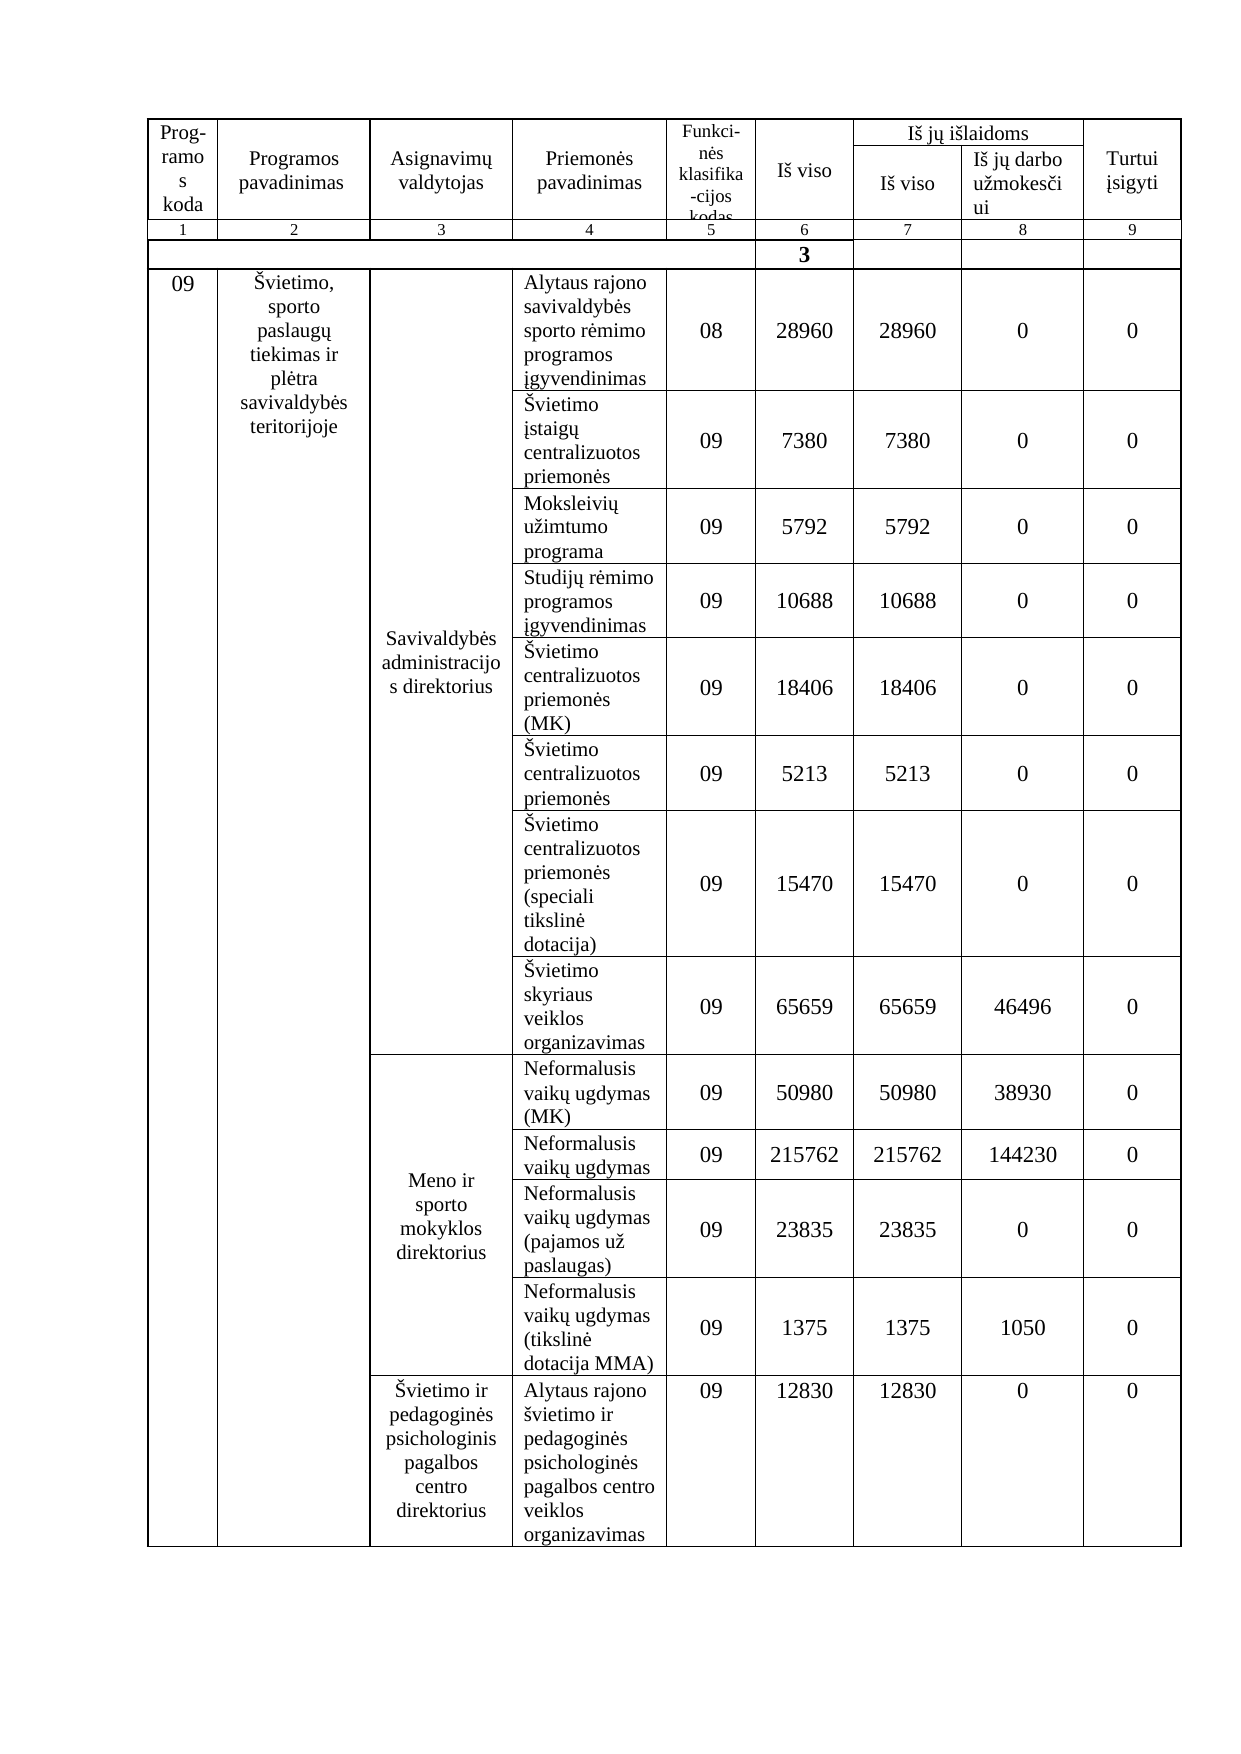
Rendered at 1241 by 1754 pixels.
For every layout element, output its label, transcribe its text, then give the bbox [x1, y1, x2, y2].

table_cell Neformalusis vaikų ugdymas [513, 1130, 666, 1179]
table_cell 15470 [854, 811, 961, 956]
table_cell 0 [1084, 564, 1180, 637]
table_cell 28960 [756, 270, 853, 390]
table_cell 09 [667, 957, 755, 1054]
table_cell 2 [218, 220, 369, 239]
table_cell Iš jų darbo užmokesčiui [962, 146, 1083, 219]
table_cell 8 [962, 220, 1083, 239]
table_cell 0 [1084, 1055, 1180, 1128]
table_cell 0 [1084, 270, 1180, 390]
table_cell Moksleivių užimtumo programa [513, 489, 666, 563]
table_cell [854, 240, 961, 268]
table_cell 0 [1084, 1278, 1180, 1375]
table_cell 09 [667, 1055, 755, 1128]
table_cell 09 [667, 638, 755, 735]
table_cell [1084, 240, 1180, 268]
table_cell Švietimo skyriaus veiklos organizavimas [513, 957, 666, 1054]
table_cell 0 [962, 489, 1083, 563]
table_cell 0 [962, 736, 1083, 809]
table_cell 0 [1084, 1376, 1180, 1546]
table_cell Meno ir sporto mokyklos direktorius [371, 1055, 512, 1375]
table_cell 15470 [756, 811, 853, 956]
table_header Iš jų išlaidoms [854, 120, 1083, 145]
table_cell 09 [667, 1376, 755, 1546]
table_cell 10688 [854, 564, 961, 637]
table_header Iš viso [756, 120, 853, 219]
table_cell 0 [1084, 489, 1180, 563]
table_cell 0 [962, 1376, 1083, 1546]
table_header Prog-ramos kodas [149, 120, 217, 219]
table_cell 0 [1084, 957, 1180, 1054]
table_header Turtui įsigyti [1084, 120, 1180, 219]
table_cell 0 [1084, 1130, 1180, 1179]
table_cell 08 [667, 270, 755, 390]
table_cell 1375 [854, 1278, 961, 1375]
table_cell 28960 [854, 270, 961, 390]
table_cell 09 [667, 1278, 755, 1375]
table_cell 3 [371, 220, 512, 239]
table_cell 12830 [756, 1376, 853, 1546]
table_cell 7 [854, 220, 961, 239]
table_cell 23835 [854, 1180, 961, 1277]
table_cell 5213 [756, 736, 853, 809]
table_cell Alytaus rajono švietimo ir pedagoginės psichologinės pagalbos centro veiklos organizavimas [513, 1376, 666, 1546]
table_cell 0 [962, 270, 1083, 390]
table_cell 215762 [756, 1130, 853, 1179]
table_cell 18406 [756, 638, 853, 735]
table_cell 0 [1084, 811, 1180, 956]
table_cell 0 [962, 638, 1083, 735]
table_cell 50980 [854, 1055, 961, 1128]
table_cell 0 [1084, 1180, 1180, 1277]
table_header Programos pavadinimas [218, 120, 369, 219]
table_cell [962, 240, 1083, 268]
table_cell Alytaus rajono savivaldybės sporto rėmimo programos įgyvendinimas [513, 270, 666, 390]
table_cell 38930 [962, 1055, 1083, 1128]
table_cell 7380 [854, 391, 961, 488]
table_cell 0 [1084, 391, 1180, 488]
table_cell 4 [513, 220, 666, 239]
table_cell 09 [667, 1180, 755, 1277]
table_cell 65659 [854, 957, 961, 1054]
table_cell Savivaldybės administracijos direktorius [371, 270, 512, 1054]
table_cell 1375 [756, 1278, 853, 1375]
table_cell Švietimo, sporto paslaugų tiekimas ir plėtra savivaldybės teritorijoje [218, 270, 369, 1546]
table_cell 1 [148, 220, 217, 239]
table_cell Neformalusis vaikų ugdymas (MK) [513, 1055, 666, 1128]
table_cell 0 [962, 1180, 1083, 1277]
table_cell 0 [1084, 638, 1180, 735]
table_cell 09 [667, 1130, 755, 1179]
table_cell 09 [667, 811, 755, 956]
table_cell 1050 [962, 1278, 1083, 1375]
table_header Asignavimų valdytojas [371, 120, 512, 219]
table_cell 09 [667, 391, 755, 488]
table_cell 0 [962, 811, 1083, 956]
table_cell 65659 [756, 957, 853, 1054]
table_cell Švietimo centralizuotos priemonės (speciali tikslinė dotacija) [513, 811, 666, 956]
table_cell 0 [962, 391, 1083, 488]
table_cell 5792 [854, 489, 961, 563]
table_cell Švietimo ir pedagoginės psichologinis pagalbos centro direktorius [371, 1376, 512, 1546]
table_cell 0 [1084, 736, 1180, 809]
table_cell 9 [1084, 220, 1181, 239]
table_cell Neformalusis vaikų ugdymas (pajamos už paslaugas) [513, 1180, 666, 1277]
table_cell 6 [756, 220, 853, 239]
table_cell Švietimo įstaigų centralizuotos priemonės [513, 391, 666, 488]
table_cell 7380 [756, 391, 853, 488]
table_cell 10688 [756, 564, 853, 637]
table_cell Iš viso [854, 146, 961, 219]
table_cell 23835 [756, 1180, 853, 1277]
table_cell 5792 [756, 489, 853, 563]
table_cell Švietimo centralizuotos priemonės [513, 736, 666, 809]
table_cell 09 [149, 270, 217, 1546]
table_cell 46496 [962, 957, 1083, 1054]
table_cell 50980 [756, 1055, 853, 1128]
table_cell 0 [962, 564, 1083, 637]
table_cell 5 [667, 220, 755, 239]
table_header Funkci-nės klasifika-cijos kodas [667, 120, 755, 219]
table_cell 3 [756, 241, 853, 268]
table_cell 09 [667, 564, 755, 637]
table_header Priemonės pavadinimas [513, 120, 666, 219]
table_cell 144230 [962, 1130, 1083, 1179]
table_cell 09 [667, 489, 755, 563]
table_cell 18406 [854, 638, 961, 735]
table_cell [149, 241, 755, 268]
table_cell Studijų rėmimo programos įgyvendinimas [513, 564, 666, 637]
table_cell 215762 [854, 1130, 961, 1179]
table_cell Švietimo centralizuotos priemonės (MK) [513, 638, 666, 735]
table_cell Neformalusis vaikų ugdymas (tikslinė dotacija MMA) [513, 1278, 666, 1375]
table_cell 12830 [854, 1376, 961, 1546]
table_cell 09 [667, 736, 755, 809]
table_cell 5213 [854, 736, 961, 809]
